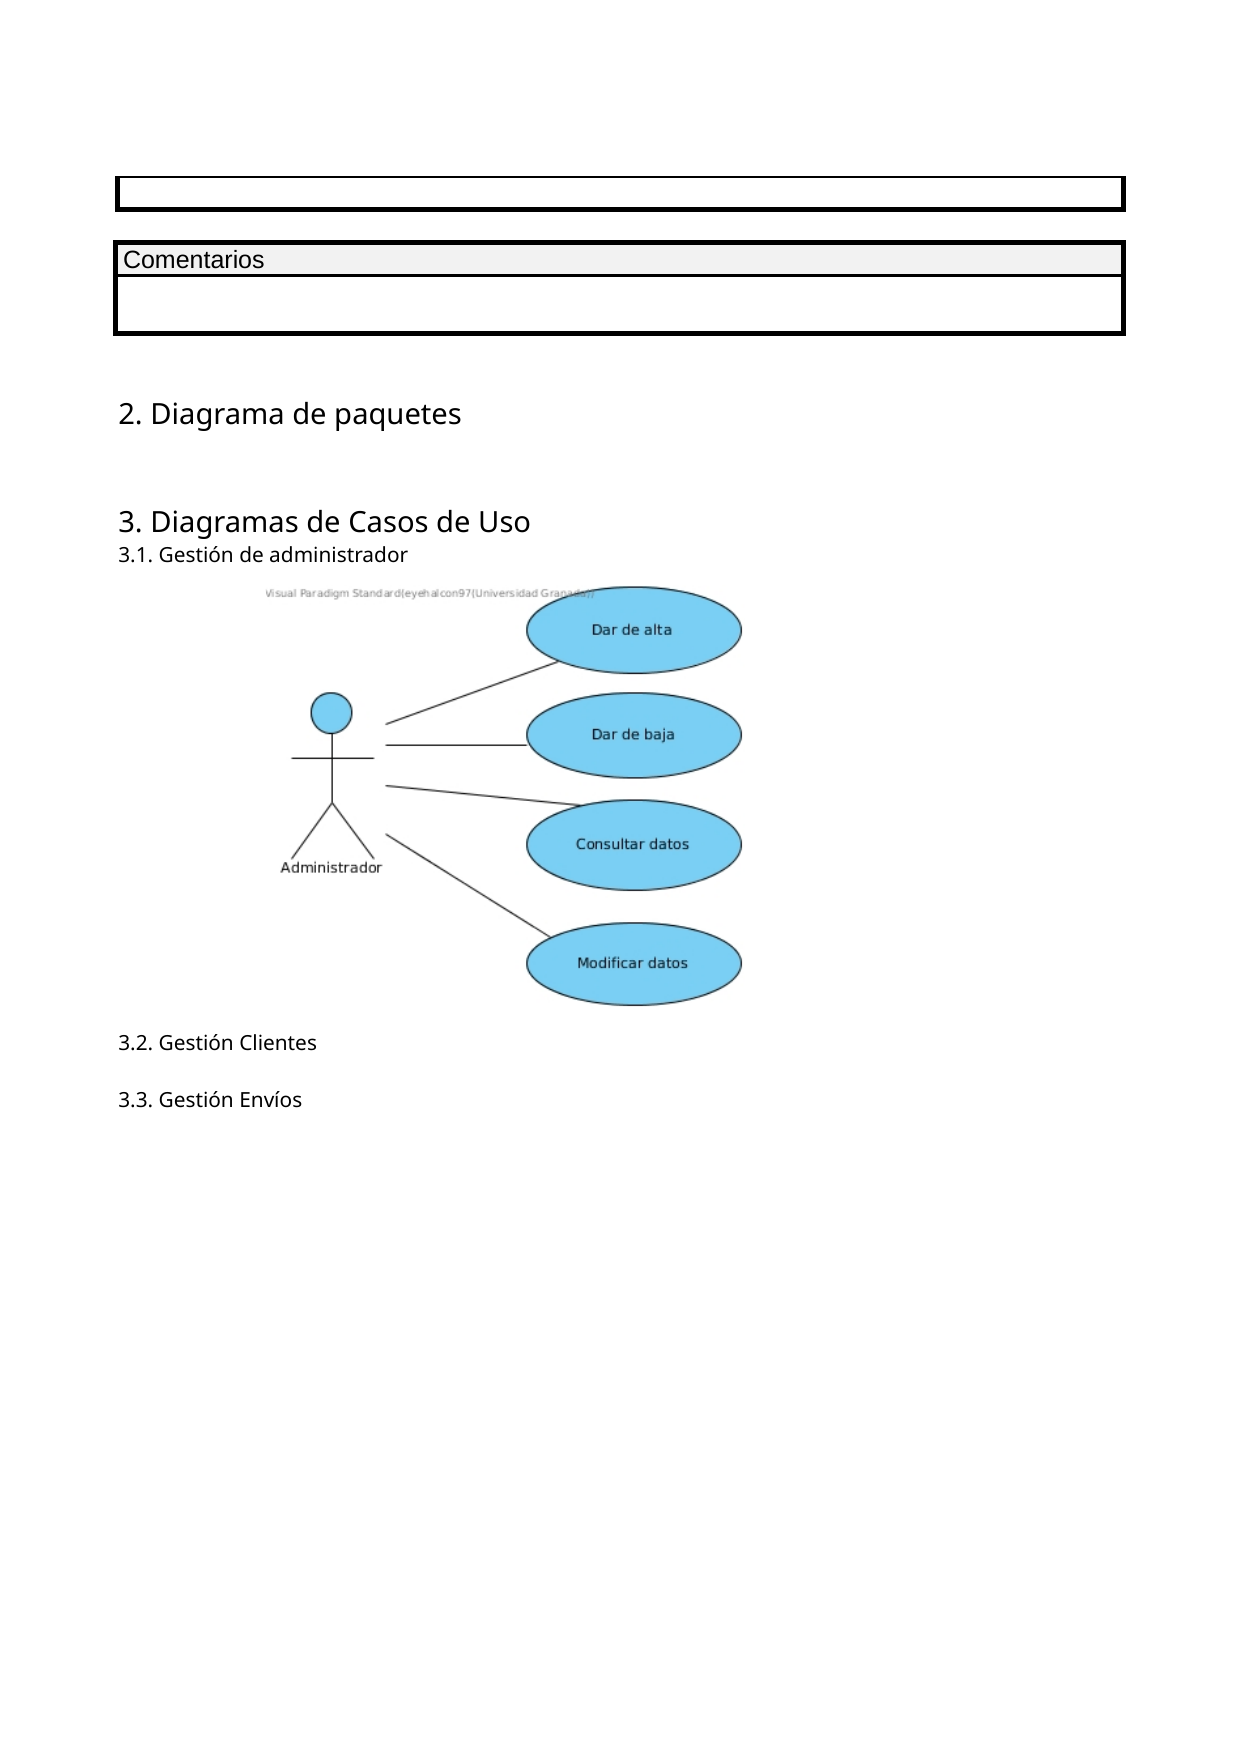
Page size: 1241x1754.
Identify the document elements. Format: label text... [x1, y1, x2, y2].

table_header Comentarios [118, 245, 1121, 274]
text 2. Diagrama de paquetes [118, 393, 1122, 433]
text 3.1. Gestión de administrador [118, 541, 1122, 569]
picture [265, 585, 745, 1010]
table_cell [118, 277, 1121, 331]
text 3.2. Gestión Clientes [118, 1028, 1122, 1057]
text 3.3. Gestión Envíos [118, 1085, 1122, 1114]
table_cell [120, 178, 1121, 207]
text 3. Diagramas de Casos de Uso [118, 501, 1122, 541]
